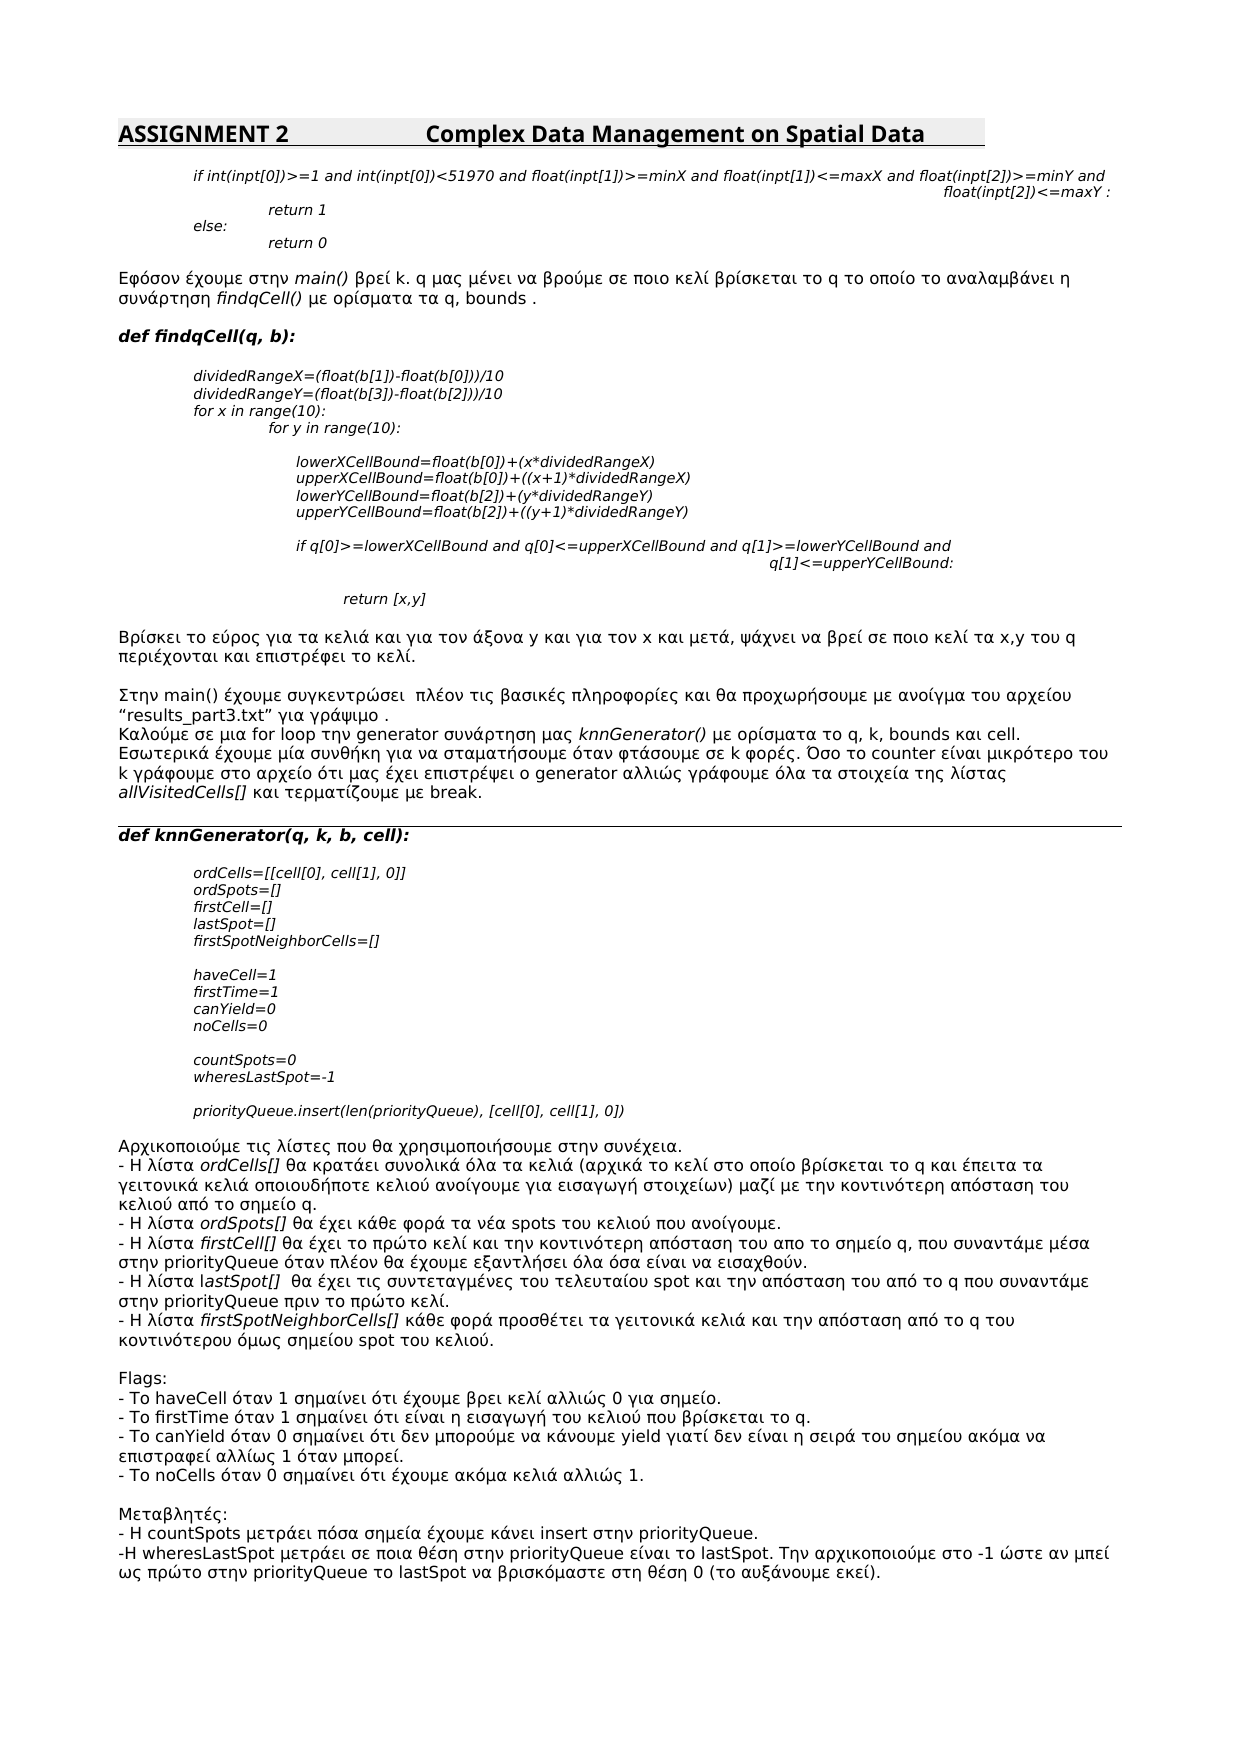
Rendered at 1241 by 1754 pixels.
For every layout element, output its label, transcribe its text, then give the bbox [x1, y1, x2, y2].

text Καλούμε σε μια for loop την generator συνάρτηση μας knnGenerator() με ορίσματα το q, k, bounds και cell. [118, 725, 1122, 744]
text countSpots=0 [118, 1052, 1122, 1069]
text dividedRangeX=(float(b[1])-float(b[0]))/10 [118, 366, 1122, 386]
text - Η countSpots μετράει πόσα σημεία έχουμε κάνει insert στην priorityQueue. [118, 1524, 1122, 1543]
text firstTime=1 [118, 984, 1122, 1001]
text return 0 [118, 235, 1122, 252]
text Αρχικοποιούμε τις λίστες που θα χρησιμοποιήσουμε στην συνέχεια. [118, 1137, 1122, 1156]
text -Η wheresLastSpot μετράει σε ποια θέση στην priorityQueue είναι το lastSpot. Την αρχικοποιούμε στο -1 ώστε αν μπεί ως πρώτο στην priorityQueue το lastSpot να βρισκόμαστε στη θέση 0 (το αυξάνουμε εκεί). [118, 1543, 1122, 1582]
text - Η λίστα ordSpots[] θα έχει κάθε φορά τα νέα spots του κελιού που ανοίγουμε. [118, 1214, 1122, 1233]
text Εσωτερικά έχουμε μία συνθήκη για να σταματήσουμε όταν φτάσουμε σε k φορές. Όσο το counter είναι μικρότερο του k γράφουμε στο αρχείο ότι μας έχει επιστρέψει ο generator αλλιώς γράφουμε όλα τα στοιχεία της λίστας allVisitedCells[] και τερματίζουμε με break. [118, 744, 1122, 802]
text def findqCell(q, b): [118, 327, 1122, 347]
text for x in range(10): [118, 402, 1122, 419]
text ordCells=[[cell[0], cell[1], 0]] [118, 865, 1122, 882]
text else: [118, 218, 1122, 235]
text return [x,y] [118, 589, 1122, 609]
text firstCell=[] [118, 899, 1122, 916]
text ordSpots=[] [118, 882, 1122, 899]
text canYield=0 [118, 1001, 1122, 1018]
text Βρίσκει το εύρος για τα κελιά και για τον άξονα y και για τον x και μετά, ψάχνει να βρεί σε ποιο κελί τα x,y του q περιέχονται και επιστρέφει το κελί. [118, 628, 1122, 667]
text upperXCellBound=float(b[0])+((x+1)*dividedRangeX) [118, 470, 1122, 487]
text - Η λίστα ordCells[] θα κρατάει συνολικά όλα τα κελιά (αρχικά το κελί στο οποίο βρίσκεται το q και έπειτα τα γειτονικά κελιά οποιουδήποτε κελιού ανοίγουμε για εισαγωγή στοιχείων) μαζί με την κοντινότερη απόσταση του κελιού από το σημείο q. [118, 1156, 1122, 1214]
text lastSpot=[] [118, 916, 1122, 933]
text dividedRangeY=(float(b[3])-float(b[2]))/10 [118, 386, 1122, 402]
text - Η λίστα firstSpotNeighborCells[] κάθε φορά προσθέτει τα γειτονικά κελιά και την απόσταση από το q του κοντινότερου όμως σημείου spot του κελιού. [118, 1311, 1122, 1350]
text Στην main() έχουμε συγκεντρώσει πλέον τις βασικές πληροφορίες και θα προχωρήσουμε με ανοίγμα του αρχείου “results_part3.txt” για γράψιμο . [118, 686, 1122, 725]
text - Το firstTime όταν 1 σημαίνει ότι είναι η εισαγωγή του κελιού που βρίσκεται το q. [118, 1408, 1122, 1427]
text upperYCellBound=float(b[2])+((y+1)*dividedRangeY) [118, 504, 1122, 521]
text Flags: [118, 1369, 1122, 1388]
text Εφόσον έχουμε στην main() βρεί k. q μας μένει να βρούμε σε ποιο κελί βρίσκεται το q το οποίο το αναλαμβάνει η συνάρτηση findqCell() με ορίσματα τα q, bounds . [118, 269, 1122, 308]
text if q[0]>=lowerXCellBound and q[0]<=upperXCellBound and q[1]>=lowerYCellBound and q[1]<=upperYCellBound: [118, 538, 1122, 572]
text lowerXCellBound=float(b[0])+(x*dividedRangeX) [118, 453, 1122, 470]
text firstSpotNeighborCells=[] [118, 933, 1122, 950]
text return 1 [118, 201, 1122, 218]
text haveCell=1 [118, 967, 1122, 984]
text priorityQueue.insert(len(priorityQueue), [cell[0], cell[1], 0]) [118, 1103, 1122, 1120]
text - Η λίστα lastSpot[] θα έχει τις συντεταγμένες του τελευταίου spot και την απόσταση του από το q που συναντάμε στην priorityQueue πριν το πρώτο κελί. [118, 1272, 1122, 1311]
text if int(inpt[0])>=1 and int(inpt[0])<51970 and float(inpt[1])>=minX and float(inpt[1])<=maxX and float(inpt[2])>=minY and float(inpt[2])<=maxY : [118, 167, 1122, 201]
text noCells=0 [118, 1018, 1122, 1035]
text Μεταβλητές: [118, 1505, 1122, 1524]
text - Η λίστα firstCell[] θα έχει το πρώτο κελί και την κοντινότερη απόσταση του απο το σημείο q, που συναντάμε μέσα στην priorityQueue όταν πλέον θα έχουμε εξαντλήσει όλα όσα είναι να εισαχθούν. [118, 1233, 1122, 1272]
text lowerYCellBound=float(b[2])+(y*dividedRangeY) [118, 487, 1122, 504]
text - Το haveCell όταν 1 σημαίνει ότι έχουμε βρει κελί αλλιώς 0 για σημείο. [118, 1388, 1122, 1408]
text for y in range(10): [118, 419, 1122, 436]
text wheresLastSpot=-1 [118, 1069, 1122, 1086]
text - Το canYield όταν 0 σημαίνει ότι δεν μπορούμε να κάνουμε yield γιατί δεν είναι η σειρά του σημείου ακόμα να επιστραφεί αλλίως 1 όταν μπορεί. [118, 1427, 1122, 1466]
text def knnGenerator(q, k, b, cell): [118, 827, 1122, 846]
text - Το noCells όταν 0 σημαίνει ότι έχουμε ακόμα κελιά αλλιώς 1. [118, 1466, 1122, 1485]
